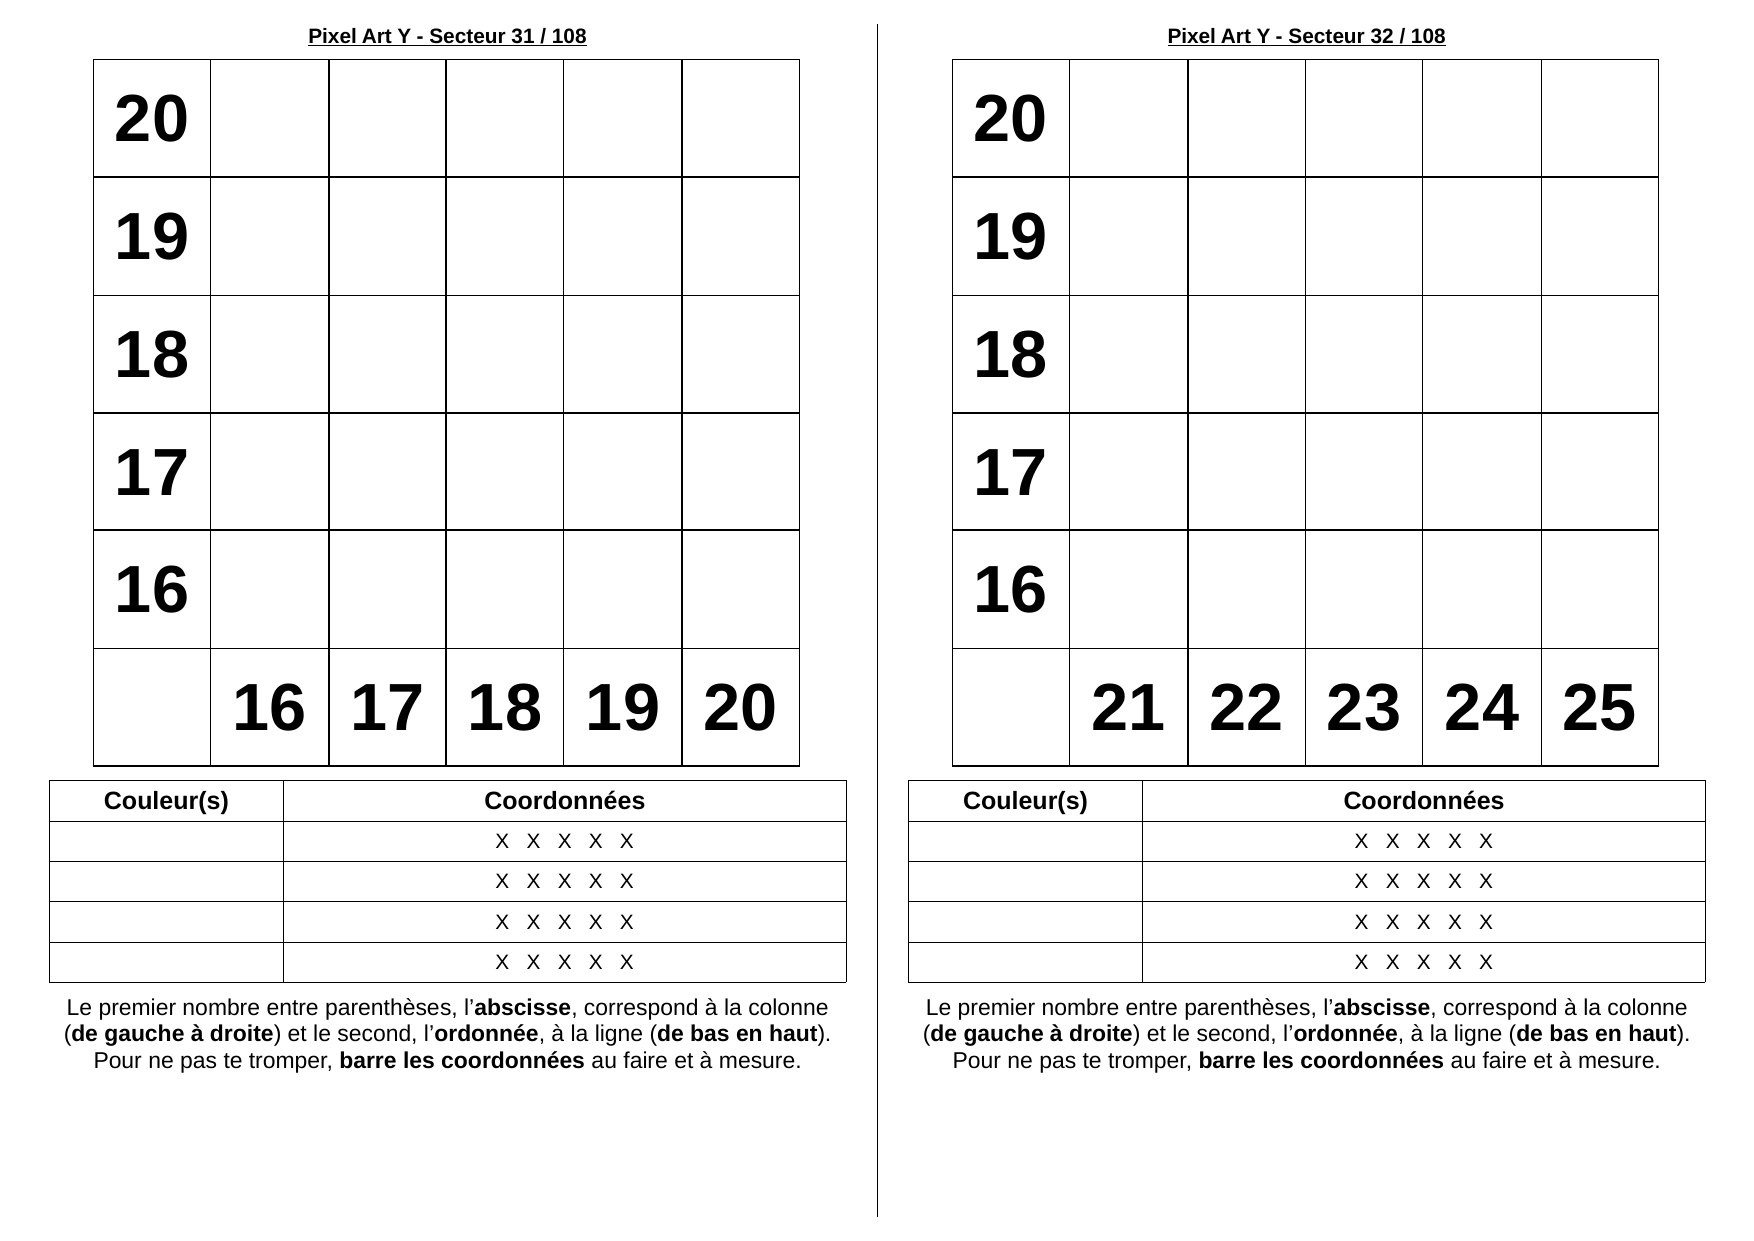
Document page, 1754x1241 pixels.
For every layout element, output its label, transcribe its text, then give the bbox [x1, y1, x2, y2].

table_cell [909, 943, 1142, 982]
table_cell [50, 943, 283, 982]
table_cell X X X X X [284, 822, 846, 861]
text Pixel Art Y - Secteur 31 / 108 [24, 24, 871, 48]
table_cell X X X X X [1143, 822, 1705, 861]
text Pixel Art Y - Secteur 32 / 108 [883, 24, 1730, 48]
table_header Coordonnées [1143, 781, 1705, 821]
table_cell [909, 862, 1142, 901]
text (de gauche à droite) et le second, l’ordonnée, à la ligne (de bas en haut). [883, 1020, 1730, 1047]
text Pour ne pas te tromper, barre les coordonnées au faire et à mesure. [883, 1047, 1730, 1073]
text Le premier nombre entre parenthèses, l’abscisse, correspond à la colonne [24, 994, 871, 1020]
table_cell [50, 822, 283, 861]
text Le premier nombre entre parenthèses, l’abscisse, correspond à la colonne [883, 994, 1730, 1020]
table_cell [909, 902, 1142, 942]
table_cell [909, 822, 1142, 861]
table_header Coordonnées [284, 781, 846, 821]
text (de gauche à droite) et le second, l’ordonnée, à la ligne (de bas en haut). [24, 1020, 871, 1047]
table_cell [50, 862, 283, 901]
table_cell [50, 902, 283, 942]
table_header Couleur(s) [909, 781, 1142, 821]
table_cell X X X X X [284, 943, 846, 982]
table_cell X X X X X [284, 902, 846, 942]
table_cell X X X X X [1143, 902, 1705, 942]
table_cell X X X X X [1143, 943, 1705, 982]
table_cell X X X X X [284, 862, 846, 901]
table_header Couleur(s) [50, 781, 283, 821]
text Pour ne pas te tromper, barre les coordonnées au faire et à mesure. [24, 1047, 871, 1073]
table_cell X X X X X [1143, 862, 1705, 901]
